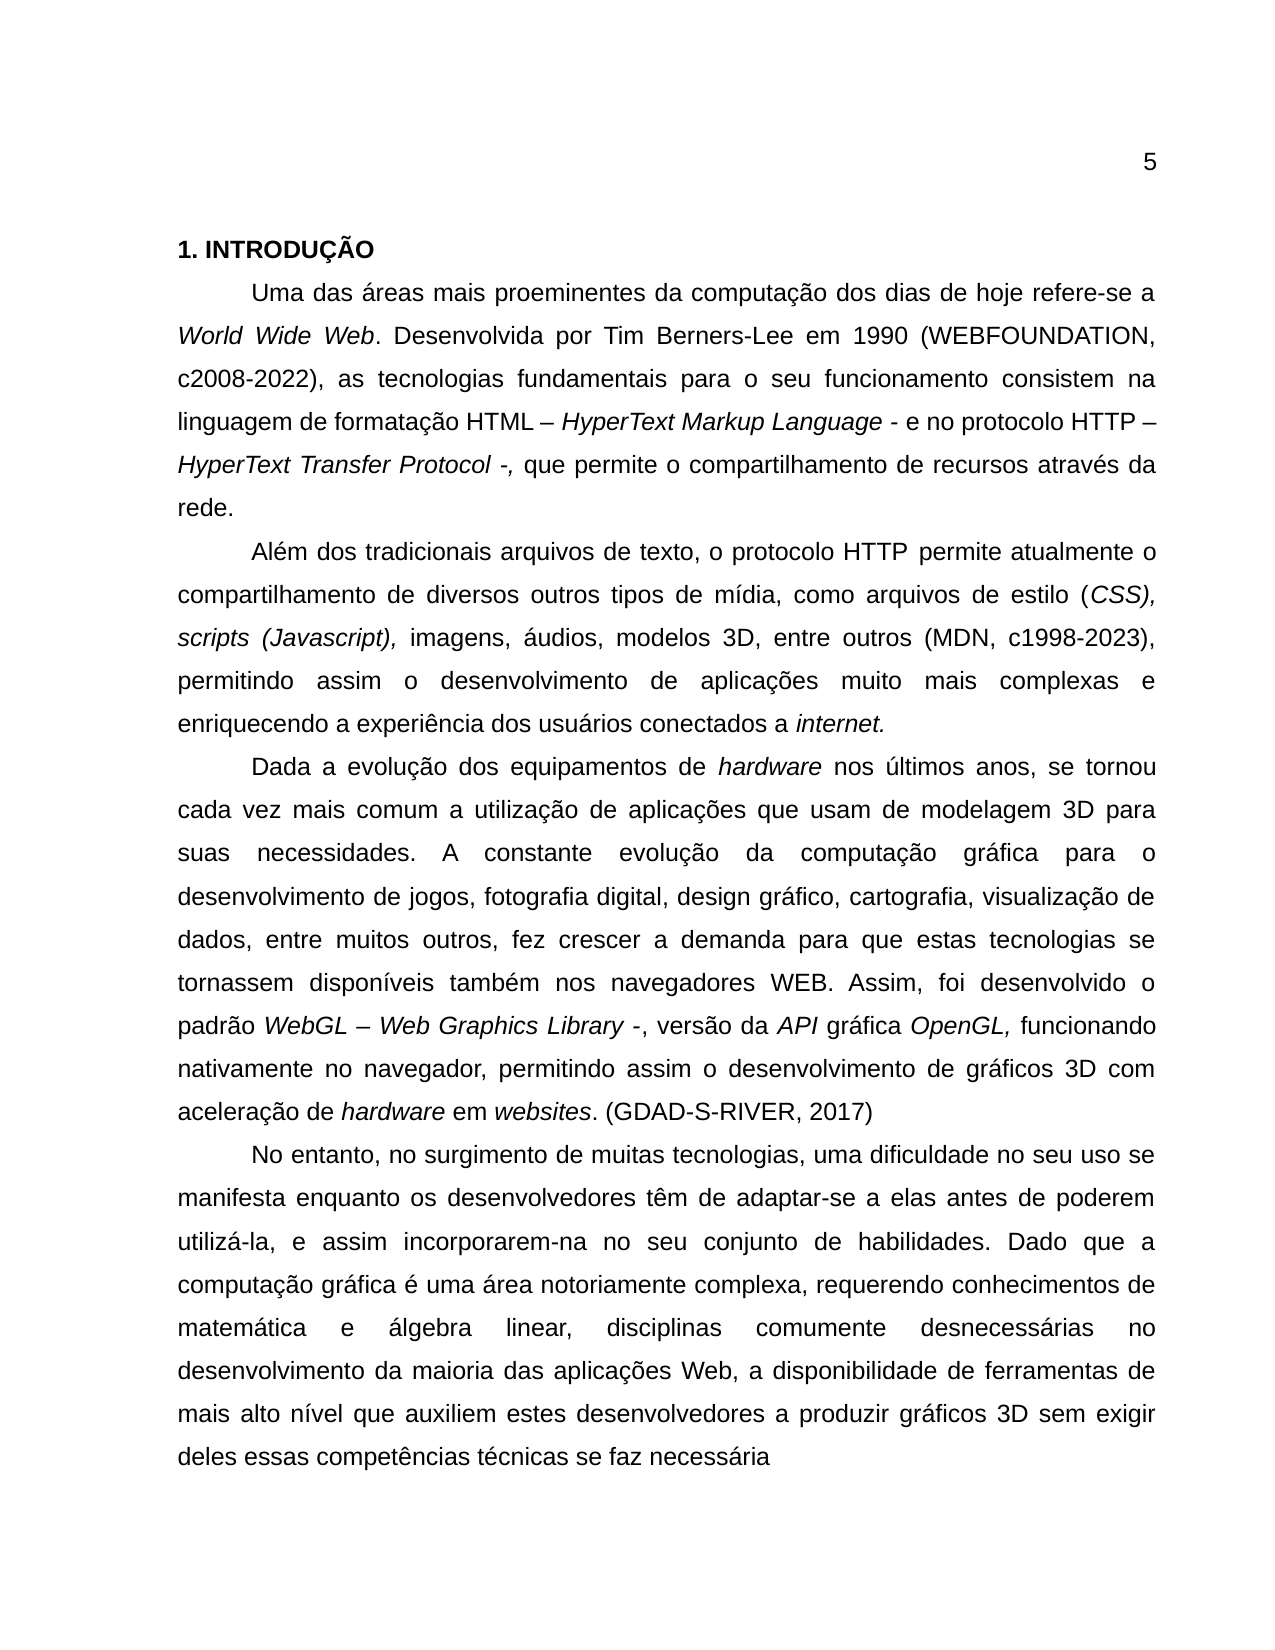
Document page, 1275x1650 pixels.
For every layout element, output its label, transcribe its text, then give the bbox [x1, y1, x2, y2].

subtitle 1. INTRODUÇÃO [177, 235, 1157, 263]
text Além dos tradicionais arquivos de texto, o protocolo HTTP permite atualmente o compartilhamento de diversos outros tipos de mídia, como arquivos de estilo (CSS), scripts (Javascript), imagens, áudios, modelos 3D, entre outros (MDN, c1998-2023), permitindo assim o desenvolvimento de aplicações muito mais complexas e enriquecendo a experiência dos usuários conectados a internet. [177, 537, 1157, 738]
text Uma das áreas mais proeminentes da computação dos dias de hoje refere-se a World Wide Web. Desenvolvida por Tim Berners-Lee em 1990 (WEBFOUNDATION, c2008-2022), as tecnologias fundamentais para o seu funcionamento consistem na linguagem de formatação HTML – HyperText Markup Language - e no protocolo HTTP – HyperText Transfer Protocol -, que permite o compartilhamento de recursos através da rede. [177, 278, 1157, 522]
text No entanto, no surgimento de muitas tecnologias, uma dificuldade no seu uso se manifesta enquanto os desenvolvedores têm de adaptar-se a elas antes de poderem utilizá-la, e assim incorporarem-na no seu conjunto de habilidades. Dado que a computação gráfica é uma área notoriamente complexa, requerendo conhecimentos de matemática e álgebra linear, disciplinas comumente desnecessárias no desenvolvimento da maioria das aplicações Web, a disponibilidade de ferramentas de mais alto nível que auxiliem estes desenvolvedores a produzir gráficos 3D sem exigir deles essas competências técnicas se faz necessária [177, 1140, 1157, 1471]
text Dada a evolução dos equipamentos de hardware nos últimos anos, se tornou cada vez mais comum a utilização de aplicações que usam de modelagem 3D para suas necessidades. A constante evolução da computação gráfica para o desenvolvimento de jogos, fotografia digital, design gráfico, cartografia, visualização de dados, entre muitos outros, fez crescer a demanda para que estas tecnologias se tornassem disponíveis também nos navegadores WEB. Assim, foi desenvolvido o padrão WebGL – Web Graphics Library -, versão da API gráfica OpenGL, funcionando nativamente no navegador, permitindo assim o desenvolvimento de gráficos 3D com aceleração de hardware em websites. (GDAD-S-RIVER, 2017) [177, 752, 1157, 1126]
